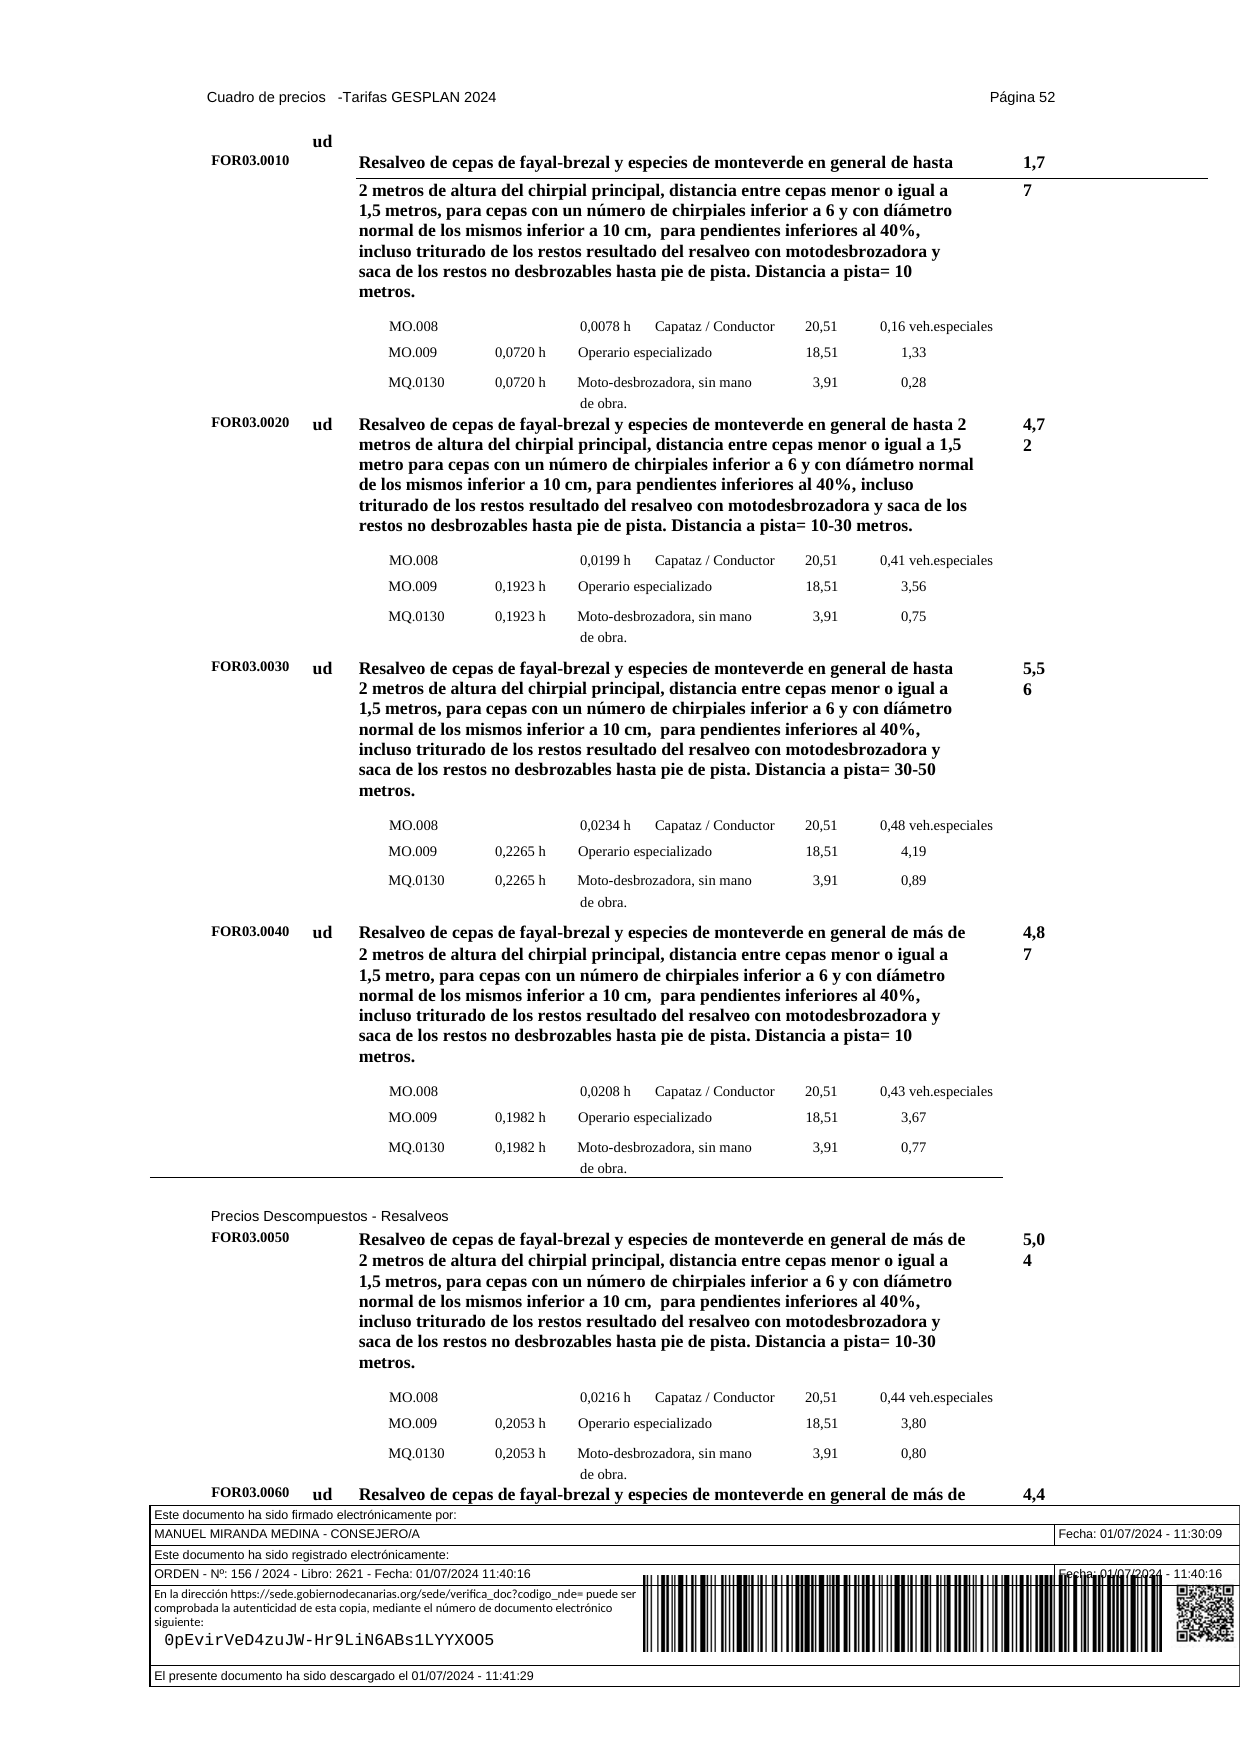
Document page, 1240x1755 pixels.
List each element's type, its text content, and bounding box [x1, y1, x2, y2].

table_header [313, 152, 358, 413]
table_cell FOR03.0040 [211, 923, 312, 1177]
table_cell ud [313, 1484, 358, 1505]
table_cell 4,72 [1023, 413, 1053, 658]
table_header [313, 1229, 358, 1484]
table_cell 5,56 [1023, 658, 1053, 922]
table_header 1,7 [1023, 152, 1053, 178]
text Precios Descompuestos - Resalveos [211, 1208, 1089, 1224]
table_header 7 [1023, 179, 1053, 413]
table_cell Resalveo de cepas de fayal-brezal y especies de monteverde en general de hasta 2 metros de altura del chirpial principal, distancia entre cepas menor o igual a 1,5 metros, para cepas con un número de chirpiales inferior a 6 y con díámetro normal de los mismos inferior a 10 cm, para pendientes inferiores al 40%, incluso triturado de los restos resultado del resalveo con motodesbrozadora y saca de los restos no desbrozables hasta pie de pista. Distancia a pista= 30-50 metros. MO.008 0,0234 h Capataz / Conductor 20,51 0,48 veh.especiales MO.009 0,2265 h Operario especializado 18,51 4,19 MQ.0130 0,2265 h Moto-desbrozadora, sin mano 3,91 0,89 de obra. [359, 658, 1023, 922]
table_header FOR03.0010 [211, 152, 312, 413]
table_cell 4,87 [1023, 923, 1053, 1178]
table_cell FOR03.0020 [211, 413, 312, 658]
table_header 2 metros de altura del chirpial principal, distancia entre cepas menor o igual a 1,5 metros, para cepas con un número de chirpiales inferior a 6 y con díámetro normal de los mismos inferior a 10 cm, para pendientes inferiores al 40%, incluso triturado de los restos resultado del resalveo con motodesbrozadora y saca de los restos no desbrozables hasta pie de pista. Distancia a pista= 10 metros. MO.008 0,0078 h Capataz / Conductor 20,51 0,16 veh.especiales MO.009 0,0720 h Operario especializado 18,51 1,33 MQ.0130 0,0720 h Moto-desbrozadora, sin mano 3,91 0,28 de obra. [359, 179, 1023, 413]
table_cell 4,4 [1023, 1484, 1053, 1505]
table_header FOR03.0050 [211, 1229, 312, 1484]
table_header Resalveo de cepas de fayal-brezal y especies de monteverde en general de más de 2 metros de altura del chirpial principal, distancia entre cepas menor o igual a 1,5 metros, para cepas con un número de chirpiales inferior a 6 y con díámetro normal de los mismos inferior a 10 cm, para pendientes inferiores al 40%, incluso triturado de los restos resultado del resalveo con motodesbrozadora y saca de los restos no desbrozables hasta pie de pista. Distancia a pista= 10-30 metros. MO.008 0,0216 h Capataz / Conductor 20,51 0,44 veh.especiales MO.009 0,2053 h Operario especializado 18,51 3,80 MQ.0130 0,2053 h Moto-desbrozadora, sin mano 3,91 0,80 de obra. [359, 1229, 1023, 1484]
table_cell Resalveo de cepas de fayal-brezal y especies de monteverde en general de hasta 2 metros de altura del chirpial principal, distancia entre cepas menor o igual a 1,5 metro para cepas con un número de chirpiales inferior a 6 y con díámetro normal de los mismos inferior a 10 cm, para pendientes inferiores al 40%, incluso triturado de los restos resultado del resalveo con motodesbrozadora y saca de los restos no desbrozables hasta pie de pista. Distancia a pista= 10-30 metros. MO.008 0,0199 h Capataz / Conductor 20,51 0,41 veh.especiales MO.009 0,1923 h Operario especializado 18,51 3,56 MQ.0130 0,1923 h Moto-desbrozadora, sin mano 3,91 0,75 de obra. [359, 413, 1023, 658]
table_cell ud [313, 413, 358, 658]
table_header Resalveo de cepas de fayal-brezal y especies de monteverde en general de hasta [359, 152, 1023, 178]
table_cell Resalveo de cepas de fayal-brezal y especies de monteverde en general de más de 2 metros de altura del chirpial principal, distancia entre cepas menor o igual a 1,5 metro, para cepas con un número de chirpiales inferior a 6 y con díámetro normal de los mismos inferior a 10 cm, para pendientes inferiores al 40%, incluso triturado de los restos resultado del resalveo con motodesbrozadora y saca de los restos no desbrozables hasta pie de pista. Distancia a pista= 10 metros. MO.008 0,0208 h Capataz / Conductor 20,51 0,43 veh.especiales MO.009 0,1982 h Operario especializado 18,51 3,67 MQ.0130 0,1982 h Moto-desbrozadora, sin mano 3,91 0,77 de obra. [359, 923, 1023, 1178]
table_cell ud [313, 658, 358, 922]
table_header 5,04 [1023, 1229, 1053, 1484]
table_cell Resalveo de cepas de fayal-brezal y especies de monteverde en general de más de [359, 1484, 1023, 1505]
table_cell FOR03.0030 [211, 658, 312, 922]
table_cell FOR03.0060 [211, 1484, 312, 1505]
table_cell ud [313, 923, 358, 1177]
